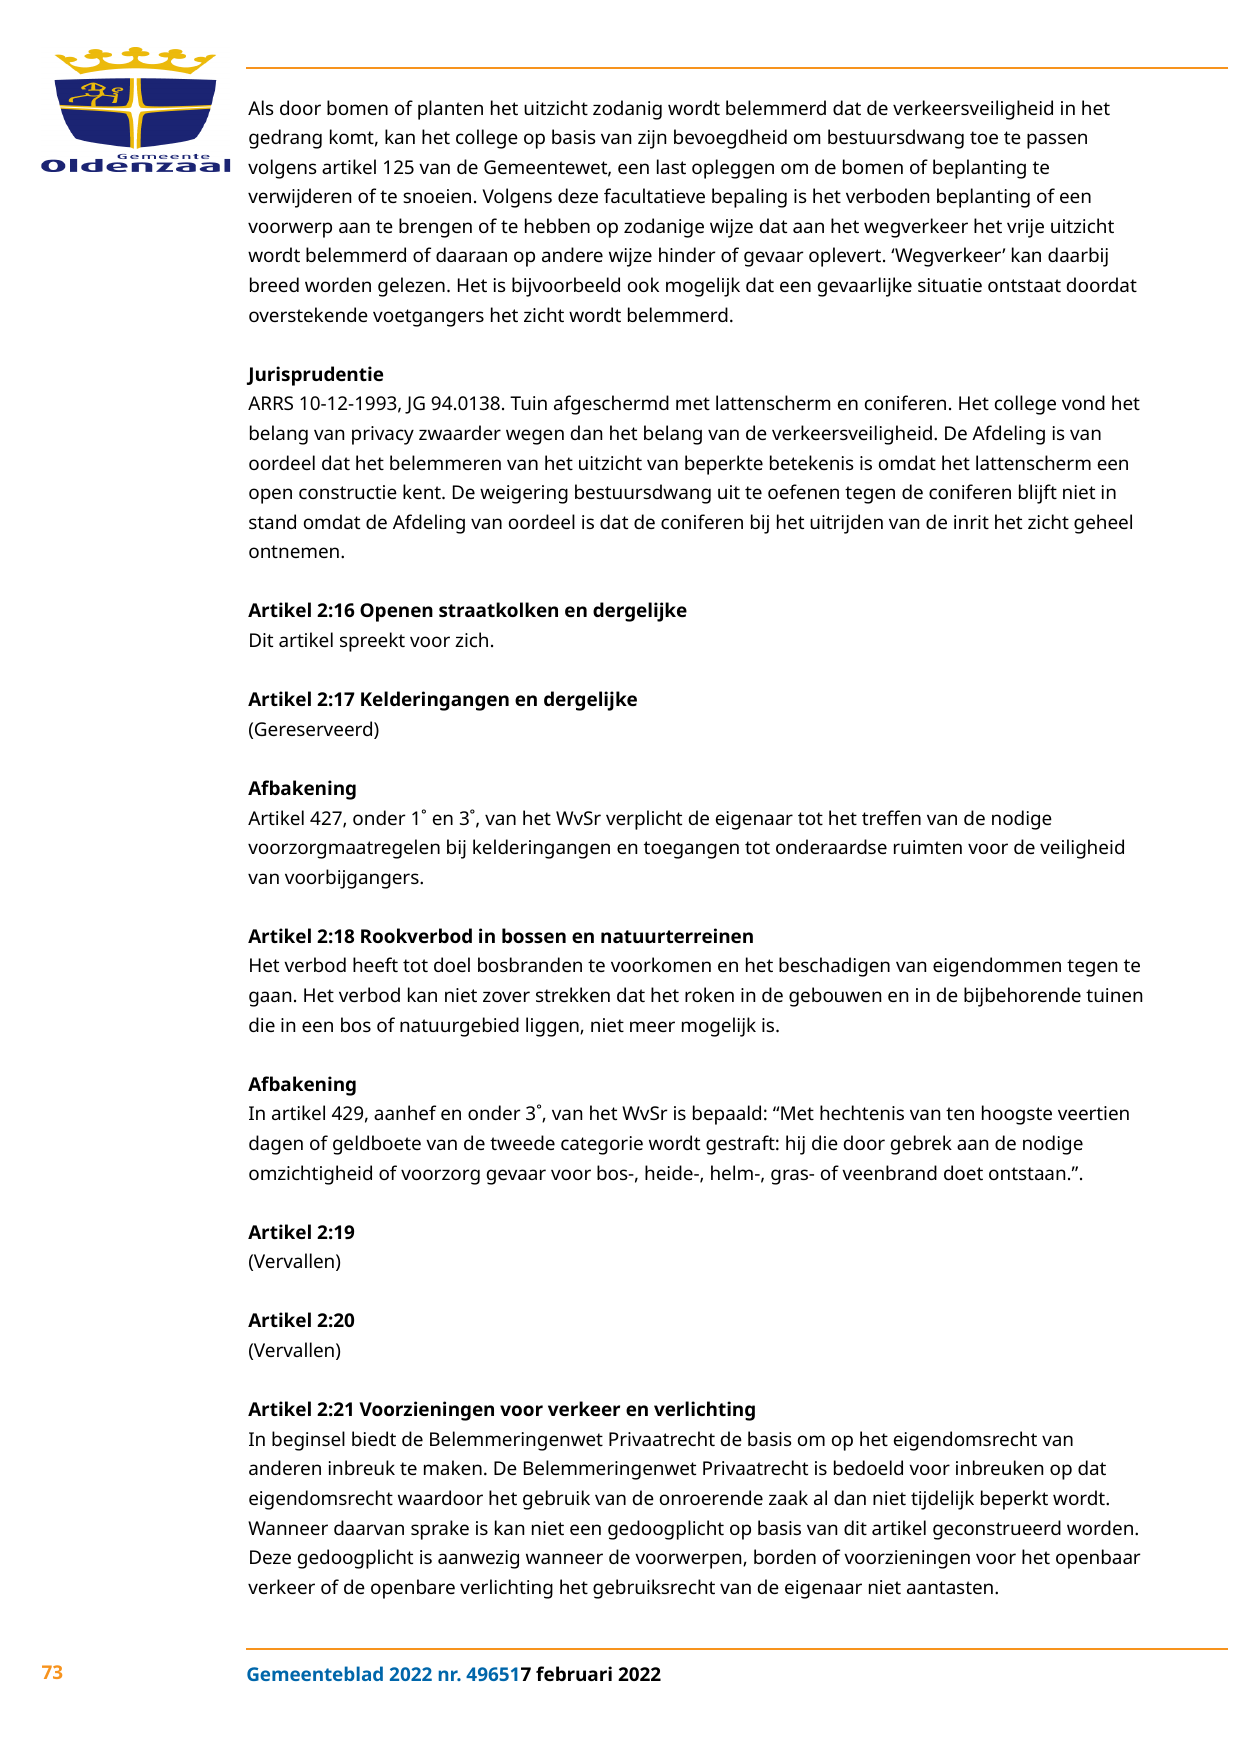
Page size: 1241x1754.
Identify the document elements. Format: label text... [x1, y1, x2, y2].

text Artikel 427, onder 1˚ en 3˚, van het WvSr verplicht de eigenaar tot het treffen van de nodige voorzorgmaatregelen bij kelderingangen en toegangen tot onderaardse ruimten voor de veiligheid van voorbijgangers. [248, 805, 1152, 890]
text In artikel 429, aanhef en onder 3˚, van het WvSr is bepaald: “Met hechtenis van ten hoogste veertien dagen of geldboete van de tweede categorie wordt gestraft: hij die door gebrek aan de nodige omzichtigheid of voorzorg gevaar voor bos-, heide-, helm-, gras- of veenbrand doet ontstaan.”. [248, 1101, 1152, 1186]
text (Vervallen) [248, 1248, 1152, 1274]
text Artikel 2:18 Rookverbod in bossen en natuurterreinen [248, 923, 1152, 949]
text Artikel 2:19 [248, 1219, 1152, 1245]
text Dit artikel spreekt voor zich. [248, 627, 1152, 653]
text Als door bomen of planten het uitzicht zodanig wordt belemmerd dat de verkeersveiligheid in het gedrang komt, kan het college op basis van zijn bevoegdheid om bestuursdwang toe te passen volgens artikel 125 van de Gemeentewet, een last opleggen om de bomen of beplanting te verwijderen of te snoeien. Volgens deze facultatieve bepaling is het verboden beplanting of een voorwerp aan te brengen of te hebben op zodanige wijze dat aan het wegverkeer het vrije uitzicht wordt belemmerd of daaraan op andere wijze hinder of gevaar oplevert. ‘Wegverkeer’ kan daarbij breed worden gelezen. Het is bijvoorbeeld ook mogelijk dat een gevaarlijke situatie ontstaat doordat overstekende voetgangers het zicht wordt belemmerd. [248, 95, 1152, 328]
picture [41, 47, 231, 172]
text Jurisprudentie [248, 361, 1152, 387]
text In beginsel biedt de Belemmeringenwet Privaatrecht de basis om op het eigendomsrecht van anderen inbreuk te maken. De Belemmeringenwet Privaatrecht is bedoeld voor inbreuken op dat eigendomsrecht waardoor het gebruik van de onroerende zaak al dan niet tijdelijk beperkt wordt. Wanneer daarvan sprake is kan niet een gedoogplicht op basis van dit artikel geconstrueerd worden. Deze gedoogplicht is aanwezig wanneer de voorwerpen, borden of voorzieningen voor het openbaar verkeer of de openbare verlichting het gebruiksrecht van de eigenaar niet aantasten. [248, 1426, 1152, 1600]
text Artikel 2:20 [248, 1308, 1152, 1333]
text Het verbod heeft tot doel bosbranden te voorkomen en het beschadigen van eigendommen tegen te gaan. Het verbod kan niet zover strekken dat het roken in de gebouwen en in de bijbehorende tuinen die in een bos of natuurgebied liggen, niet meer mogelijk is. [248, 953, 1152, 1038]
text ARRS 10-12-1993, JG 94.0138. Tuin afgeschermd met lattenscherm en coniferen. Het college vond het belang van privacy zwaarder wegen dan het belang van de verkeersveiligheid. De Afdeling is van oordeel dat het belemmeren van het uitzicht van beperkte betekenis is omdat het lattenscherm een open constructie kent. De weigering bestuursdwang uit te oefenen tegen de coniferen blijft niet in stand omdat de Afdeling van oordeel is dat de coniferen bij het uitrijden van de inrit het zicht geheel ontnemen. [248, 391, 1152, 564]
text Artikel 2:21 Voorzieningen voor verkeer en verlichting [248, 1396, 1152, 1422]
text Artikel 2:16 Openen straatkolken en dergelijke [248, 598, 1152, 623]
text (Gereserveerd) [248, 716, 1152, 742]
text Artikel 2:17 Kelderingangen en dergelijke [248, 686, 1152, 712]
text Afbakening [248, 775, 1152, 801]
text (Vervallen) [248, 1337, 1152, 1363]
text Afbakening [248, 1071, 1152, 1097]
